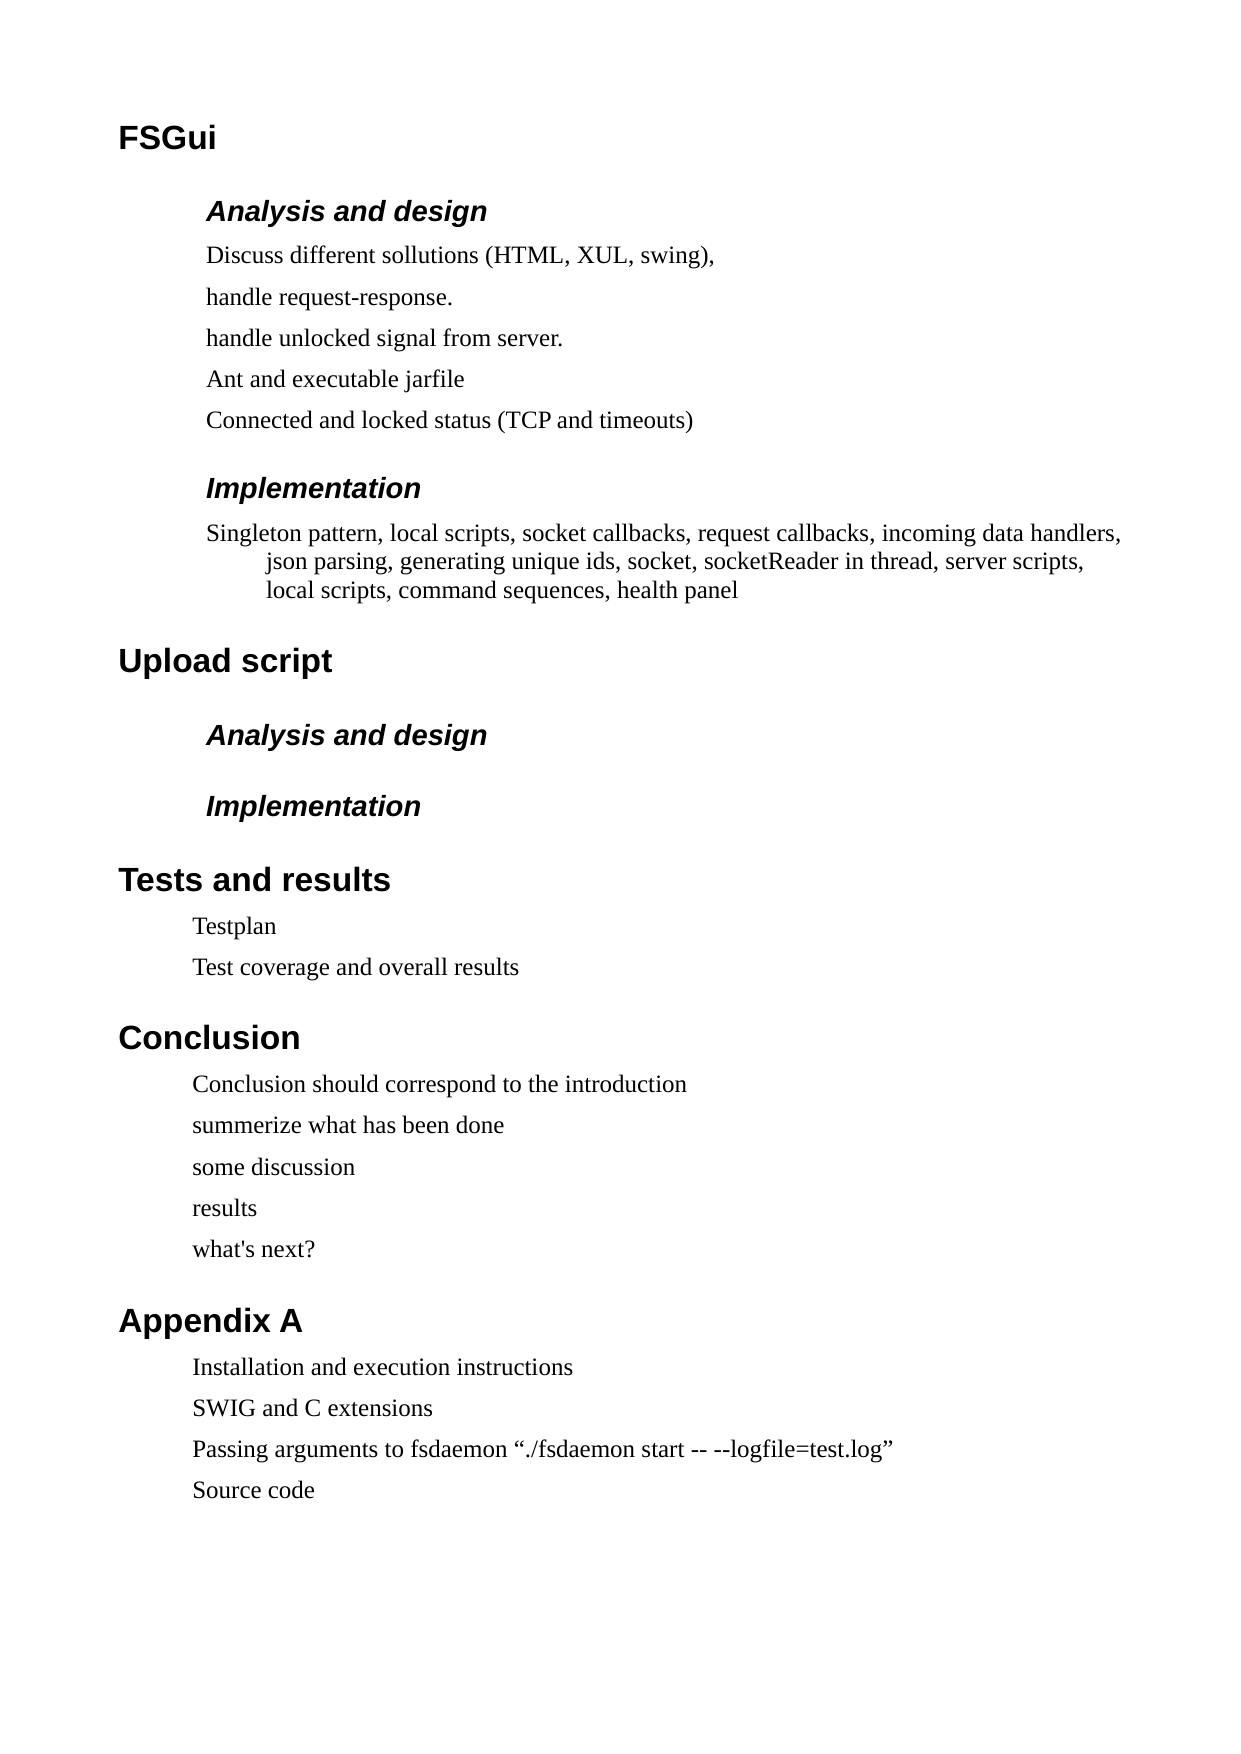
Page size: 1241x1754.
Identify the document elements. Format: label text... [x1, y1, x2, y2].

text some discussion [192, 1152, 1122, 1181]
text SWIG and C extensions [118, 1393, 1122, 1422]
text Test coverage and overall results [118, 952, 1122, 981]
text results [192, 1193, 1122, 1222]
text summerize what has been done [192, 1111, 1122, 1139]
subtitle Analysis and design [206, 194, 1122, 228]
text what's next? [192, 1234, 1122, 1263]
text handle unlocked signal from server. [206, 323, 1122, 352]
text Source code [118, 1476, 1122, 1504]
subtitle Conclusion [118, 1018, 1122, 1057]
text Connected and locked status (TCP and timeouts) [206, 405, 1122, 434]
text Ant and executable jarfile [206, 364, 1122, 393]
subtitle Implementation [206, 788, 1122, 822]
subtitle Appendix A [118, 1301, 1122, 1339]
text Discuss different sollutions (HTML, XUL, swing), [206, 240, 1122, 269]
text Conclusion should correspond to the introduction [192, 1069, 1122, 1098]
text Installation and execution instructions [118, 1352, 1122, 1381]
text Passing arguments to fsdaemon “./fsdaemon start -- --logfile=test.log” [118, 1434, 1122, 1463]
subtitle Implementation [206, 472, 1122, 505]
text Singleton pattern, local scripts, socket callbacks, request callbacks, incoming data handlers, json parsing, generating unique ids, socket, socketReader in thread, server scripts, local scripts, command sequences, health panel [206, 518, 1122, 604]
subtitle Tests and results [118, 859, 1122, 898]
text handle request-response. [206, 282, 1122, 310]
subtitle FSGui [118, 118, 1122, 157]
subtitle Analysis and design [206, 717, 1122, 751]
text Testplan [118, 911, 1122, 939]
subtitle Upload script [118, 641, 1122, 680]
